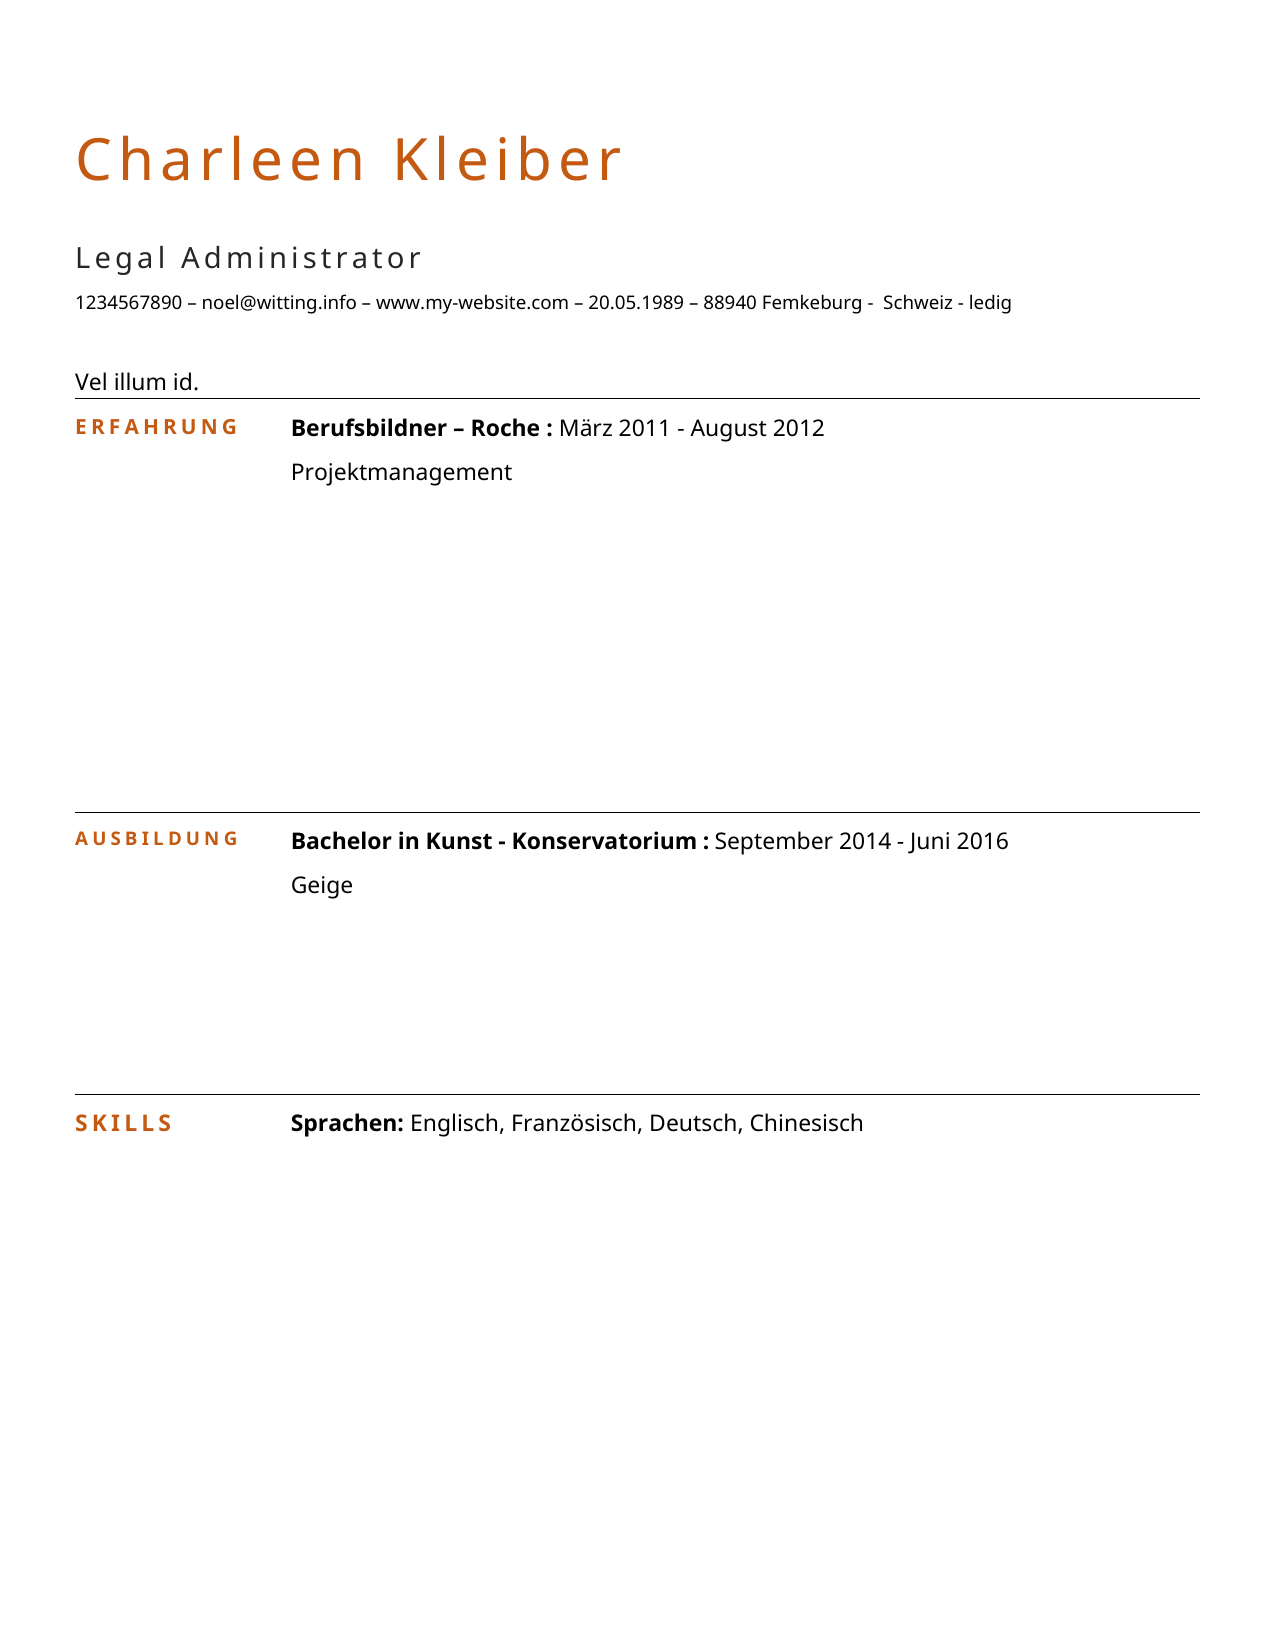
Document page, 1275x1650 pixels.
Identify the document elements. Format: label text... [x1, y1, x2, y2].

table_cell [263, 813, 291, 1063]
table_cell [263, 782, 291, 812]
table_cell [263, 399, 291, 782]
table_cell [263, 1289, 291, 1319]
table_cell [263, 1064, 291, 1093]
table_cell [263, 1095, 291, 1289]
table_cell Ausbildung [75, 813, 262, 1063]
table_cell Berufsbildner – Roche : März 2011 - August 2012 Projektmanagement [291, 399, 1200, 782]
table_cell Skills [75, 1095, 262, 1289]
table_cell [75, 1289, 262, 1319]
table_cell [75, 1064, 262, 1093]
table_cell Sprachen: Englisch, Französisch, Deutsch, Chinesisch [291, 1095, 1200, 1289]
table_cell Erfahrung [75, 399, 262, 782]
table_cell [291, 1064, 1200, 1093]
table_header Charleen Kleiber Legal Administrator 1234567890 – noel@witting.info – www.my-website.com – 20.05.1989 – 88940 Femkeburg - Schweiz - ledig Vel illum id. [75, 118, 1200, 398]
table_cell [291, 1289, 1200, 1319]
table_cell [291, 782, 1200, 812]
table_cell Bachelor in Kunst - Konservatorium : September 2014 - Juni 2016 Geige [291, 813, 1200, 1063]
table_cell [75, 782, 262, 812]
